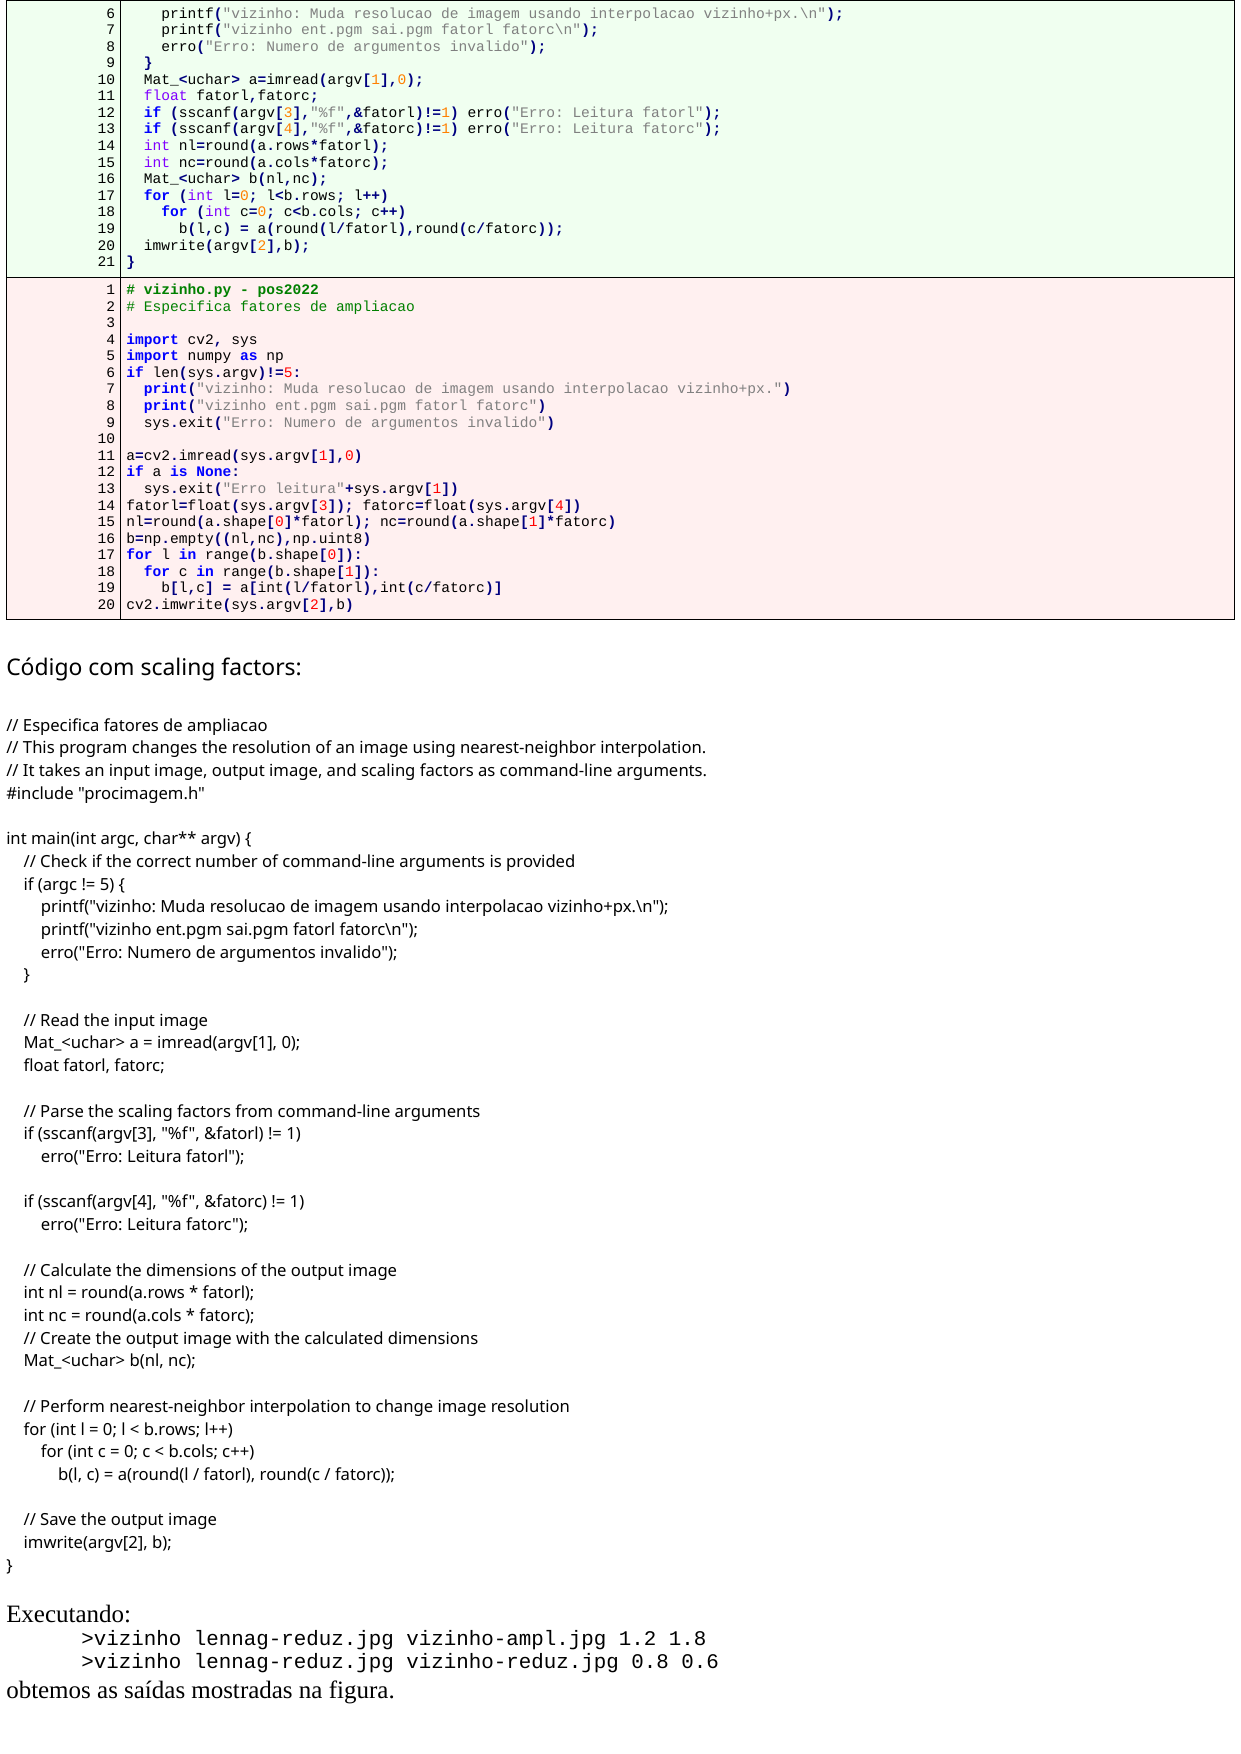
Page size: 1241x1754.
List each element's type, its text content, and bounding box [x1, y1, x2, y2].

text } [6, 963, 1234, 986]
table_cell 6 7 8 9 10 11 12 13 14 15 16 17 18 19 20 21 [7, 1, 120, 277]
text if (sscanf(argv[4], "%f", &fatorc) != 1) [6, 1190, 1234, 1213]
text // Parse the scaling factors from command-line arguments [6, 1099, 1234, 1122]
text // Calculate the dimensions of the output image [6, 1258, 1234, 1281]
text // Especifica fatores de ampliacao [6, 713, 1234, 736]
text obtemos as saídas mostradas na figura. [6, 1675, 1234, 1704]
text int nl = round(a.rows * fatorl); [6, 1281, 1234, 1304]
text if (argc != 5) { [6, 872, 1234, 895]
text for (int l = 0; l < b.rows; l++) [6, 1417, 1234, 1440]
text erro("Erro: Numero de argumentos invalido"); [6, 940, 1234, 963]
text printf("vizinho: Muda resolucao de imagem usando interpolacao vizinho+px.\n"); [6, 895, 1234, 918]
text // Save the output image [6, 1508, 1234, 1531]
text #include "procimagem.h" [6, 781, 1234, 804]
table_cell printf("vizinho: Muda resolucao de imagem usando interpolacao vizinho+px.\n"); printf("vizinho ent.pgm sai.pgm fatorl fatorc\n"); erro("Erro: Numero de argumentos invalido"); } Mat_<uchar> a=imread(argv[1],0); float fatorl,fatorc; if (sscanf(argv[3],"%f",&fatorl)!=1) erro("Erro: Leitura fatorl"); if (sscanf(argv[4],"%f",&fatorc)!=1) erro("Erro: Leitura fatorc"); int nl=round(a.rows*fatorl); int nc=round(a.cols*fatorc); Mat_<uchar> b(nl,nc); for (int l=0; l<b.rows; l++) for (int c=0; c<b.cols; c++) b(l,c) = a(round(l/fatorl),round(c/fatorc)); imwrite(argv[2],b); } [121, 1, 1234, 277]
text int nc = round(a.cols * fatorc); [6, 1304, 1234, 1326]
text if (sscanf(argv[3], "%f", &fatorl) != 1) [6, 1122, 1234, 1145]
text // Check if the correct number of command-line arguments is provided [6, 849, 1234, 872]
text // Create the output image with the calculated dimensions [6, 1326, 1234, 1349]
table_cell # vizinho.py - pos2022 # Especifica fatores de ampliacao import cv2, sys import numpy as np if len(sys.argv)!=5: print("vizinho: Muda resolucao de imagem usando interpolacao vizinho+px.") print("vizinho ent.pgm sai.pgm fatorl fatorc") sys.exit("Erro: Numero de argumentos invalido") a=cv2.imread(sys.argv[1],0) if a is None: sys.exit("Erro leitura"+sys.argv[1]) fatorl=float(sys.argv[3]); fatorc=float(sys.argv[4]) nl=round(a.shape[0]*fatorl); nc=round(a.shape[1]*fatorc) b=np.empty((nl,nc),np.uint8) for l in range(b.shape[0]): for c in range(b.shape[1]): b[l,c] = a[int(l/fatorl),int(c/fatorc)] cv2.imwrite(sys.argv[2],b) [121, 278, 1234, 619]
text // Perform nearest-neighbor interpolation to change image resolution [6, 1394, 1234, 1417]
text >vizinho lennag-reduz.jpg vizinho-ampl.jpg 1.2 1.8 [6, 1628, 1234, 1651]
text int main(int argc, char** argv) { [6, 827, 1234, 849]
text >vizinho lennag-reduz.jpg vizinho-reduz.jpg 0.8 0.6 [6, 1651, 1234, 1675]
text erro("Erro: Leitura fatorc"); [6, 1213, 1234, 1236]
text Mat_<uchar> a = imread(argv[1], 0); [6, 1031, 1234, 1054]
text Código com scaling factors: [6, 651, 1234, 682]
text } [6, 1553, 1234, 1576]
text // Read the input image [6, 1008, 1234, 1031]
text b(l, c) = a(round(l / fatorl), round(c / fatorc)); [6, 1463, 1234, 1485]
text // It takes an input image, output image, and scaling factors as command-line arguments. [6, 759, 1234, 781]
text erro("Erro: Leitura fatorl"); [6, 1145, 1234, 1167]
text Executando: [6, 1599, 1234, 1628]
text Mat_<uchar> b(nl, nc); [6, 1349, 1234, 1372]
text for (int c = 0; c < b.cols; c++) [6, 1440, 1234, 1463]
text imwrite(argv[2], b); [6, 1531, 1234, 1553]
table_cell 1 2 3 4 5 6 7 8 9 10 11 12 13 14 15 16 17 18 19 20 [7, 278, 120, 619]
text float fatorl, fatorc; [6, 1054, 1234, 1077]
text printf("vizinho ent.pgm sai.pgm fatorl fatorc\n"); [6, 918, 1234, 940]
text // This program changes the resolution of an image using nearest-neighbor interpolation. [6, 736, 1234, 759]
